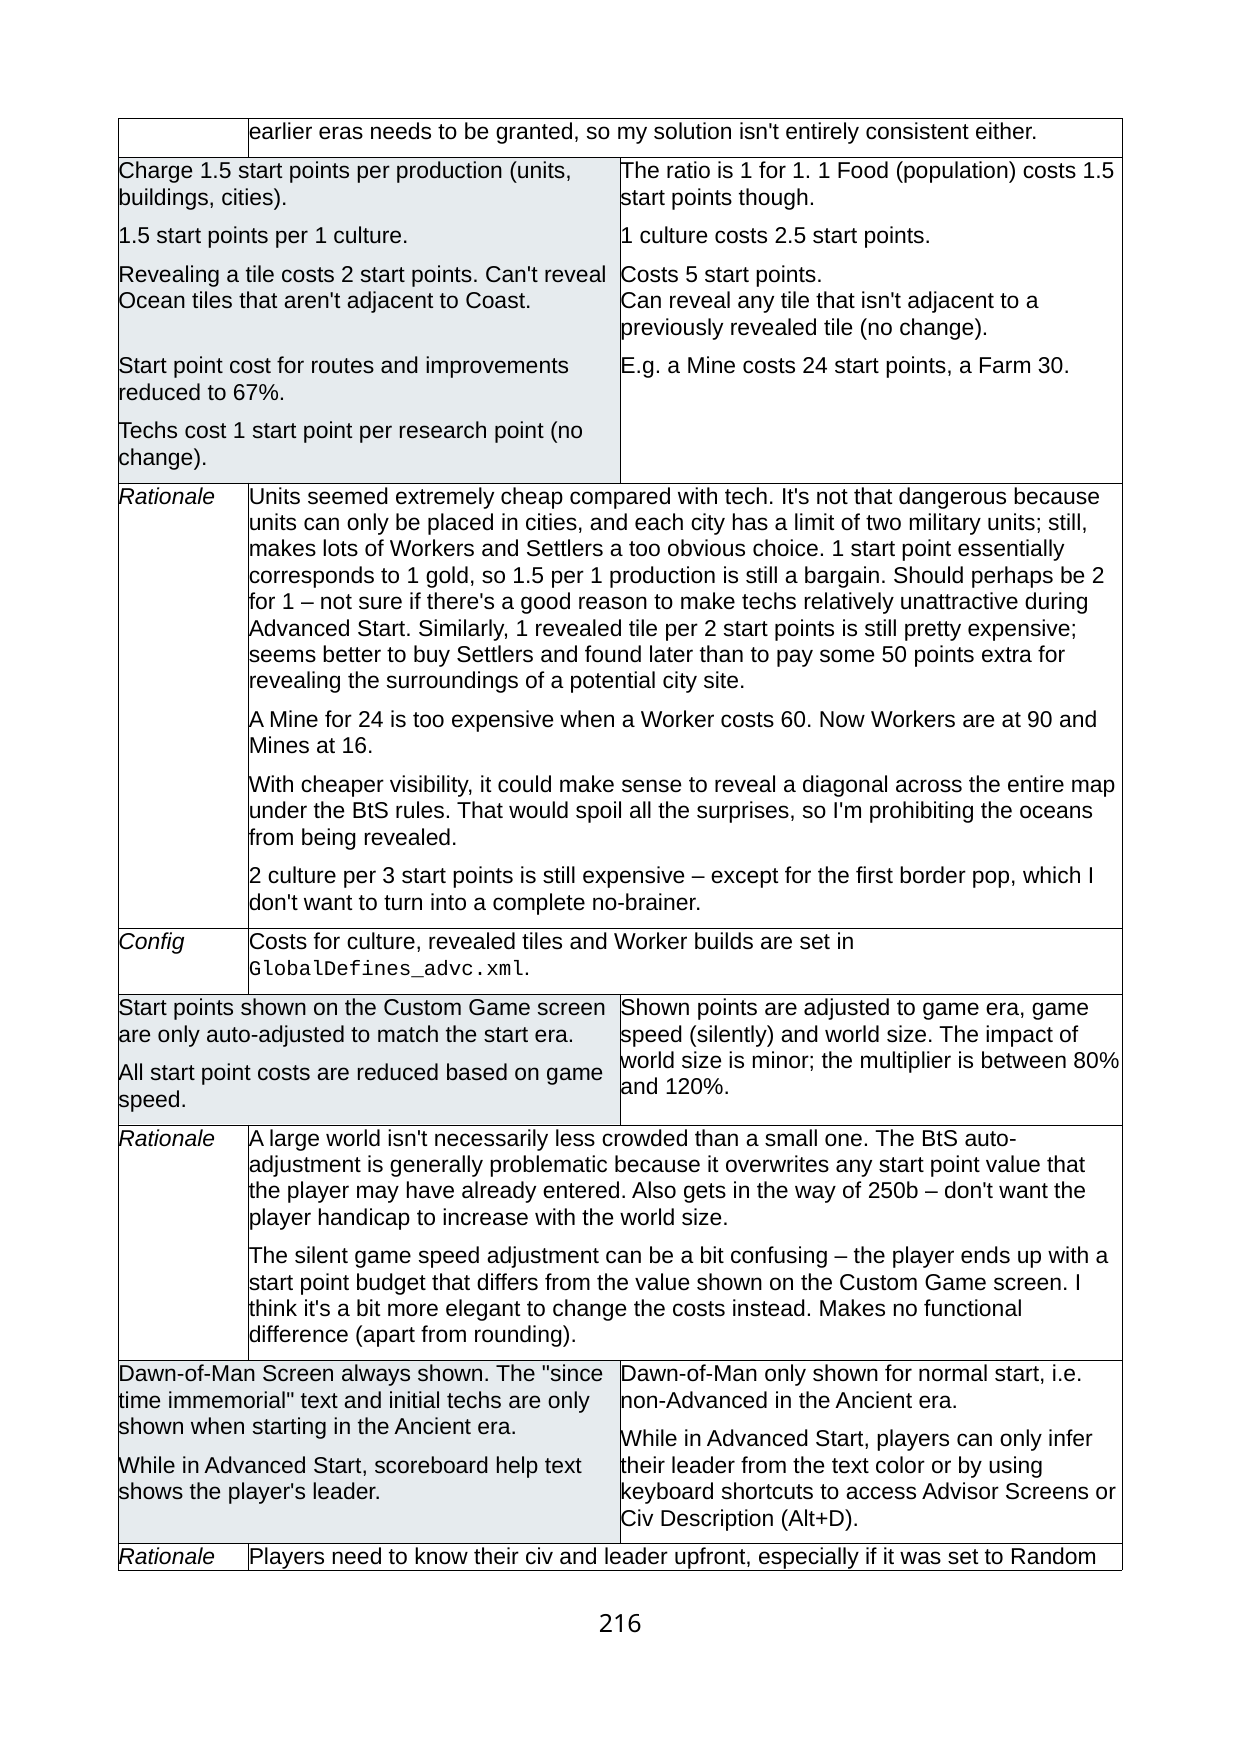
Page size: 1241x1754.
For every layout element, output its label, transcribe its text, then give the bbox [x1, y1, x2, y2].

table_cell Charge 1.5 start points per production (units, buildings, cities). 1.5 start points per 1 culture. Revealing a tile costs 2 start points. Can't reveal Ocean tiles that aren't adjacent to Coast. Start point cost for routes and improvements reduced to 67%. Techs cost 1 start point per research point (no change). [119, 158, 620, 483]
table_cell Dawn-of-Man only shown for normal start, i.e. non-Advanced in the Ancient era. While in Advanced Start, players can only infer their leader from the text color or by using keyboard shortcuts to access Advisor Screens or Civ Description (Alt+D). [621, 1361, 1122, 1543]
table_cell Players need to know their civ and leader upfront, especially if it was set to Random [249, 1544, 1122, 1570]
table_cell Rationale [119, 484, 248, 928]
table_cell A large world isn't necessarily less crowded than a small one. The BtS auto-adjustment is generally problematic because it overwrites any start point value that the player may have already entered. Also gets in the way of 250b – don't want the player handicap to increase with the world size. The silent game speed adjustment can be a bit confusing – the player ends up with a start point budget that differs from the value shown on the Custom Game screen. I think it's a bit more elegant to change the costs instead. Makes no functional difference (apart from rounding). [249, 1126, 1122, 1360]
table_cell Shown points are adjusted to game era, game speed (silently) and world size. The impact of world size is minor; the multiplier is between 80% and 120%. [621, 995, 1122, 1124]
table_cell Config [119, 929, 248, 994]
table_cell Dawn-of-Man Screen always shown. The "since time immemorial" text and initial techs are only shown when starting in the Ancient era. While in Advanced Start, scoreboard help text shows the player's leader. [119, 1361, 620, 1543]
table_cell Start points shown on the Custom Game screen are only auto-adjusted to match the start era. All start point costs are reduced based on game speed. [119, 995, 620, 1124]
table_cell Units seemed extremely cheap compared with tech. It's not that dangerous because units can only be placed in cities, and each city has a limit of two military units; still, makes lots of Workers and Settlers a too obvious choice. 1 start point essentially corresponds to 1 gold, so 1.5 per 1 production is still a bargain. Should perhaps be 2 for 1 – not sure if there's a good reason to make techs relatively unattractive during Advanced Start. Similarly, 1 revealed tile per 2 start points is still pretty expensive; seems better to buy Settlers and found later than to pay some 50 points extra for revealing the surroundings of a potential city site. A Mine for 24 is too expensive when a Worker costs 60. Now Workers are at 90 and Mines at 16. With cheaper visibility, it could make sense to reveal a diagonal across the entire map under the BtS rules. That would spoil all the surprises, so I'm prohibiting the oceans from being revealed. 2 culture per 3 start points is still expensive – except for the first border pop, which I don't want to turn into a complete no-brainer. [249, 484, 1122, 928]
table_cell Rationale [119, 1126, 248, 1360]
table_cell The ratio is 1 for 1. 1 Food (population) costs 1.5 start points though. 1 culture costs 2.5 start points. Costs 5 start points. Can reveal any tile that isn't adjacent to a previously revealed tile (no change). E.g. a Mine costs 24 start points, a Farm 30. [621, 158, 1122, 483]
table_cell [119, 119, 248, 157]
table_cell Rationale [119, 1544, 248, 1570]
table_cell earlier eras needs to be granted, so my solution isn't entirely consistent either. [249, 119, 1122, 157]
table_cell Costs for culture, revealed tiles and Worker builds are set in GlobalDefines_advc.xml. [249, 929, 1122, 994]
